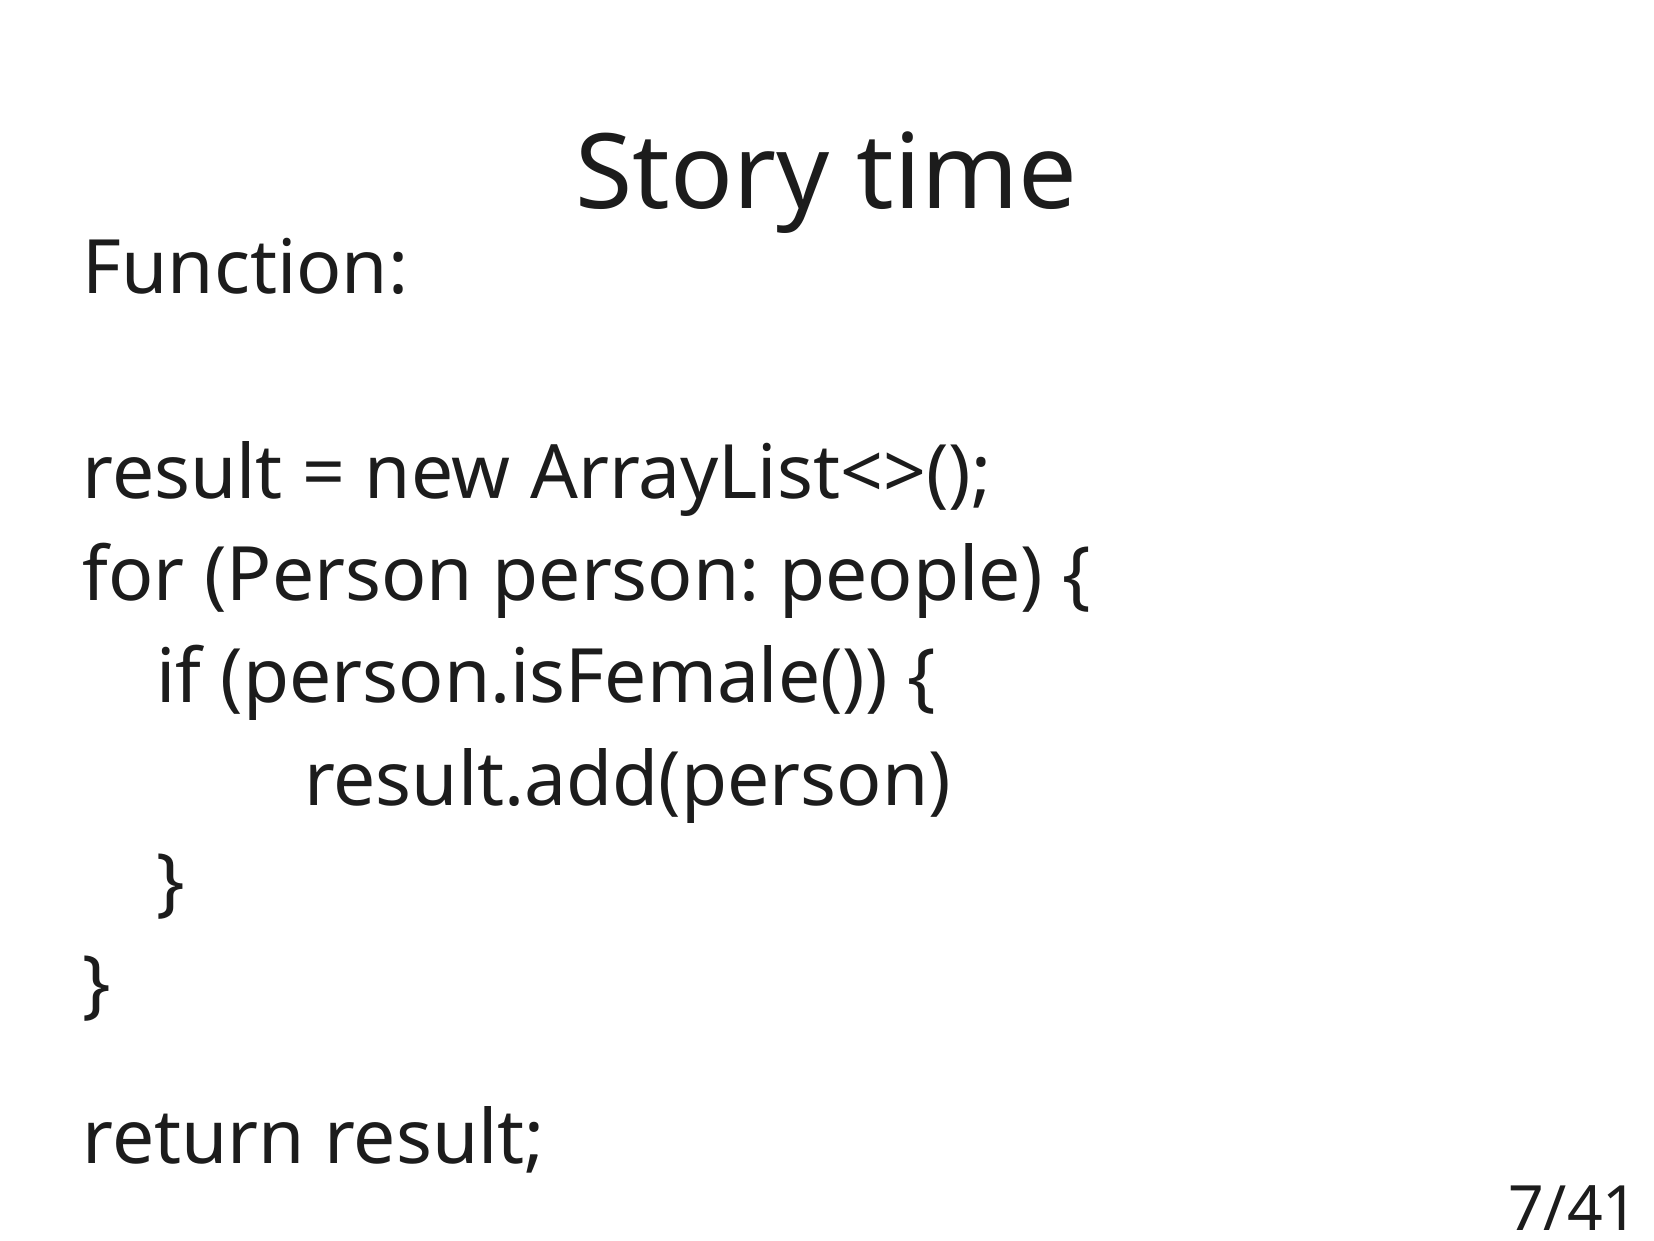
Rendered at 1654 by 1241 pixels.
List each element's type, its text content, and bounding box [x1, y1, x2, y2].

title Story time [82, 64, 1571, 263]
subtitle Function: result = new ArrayList<>(); for (Person person: people) { if (person.isFemale()) { result.add(person) } } return result; [82, 263, 1571, 1136]
text_box <numer>/41 [1071, 1155, 1654, 1241]
